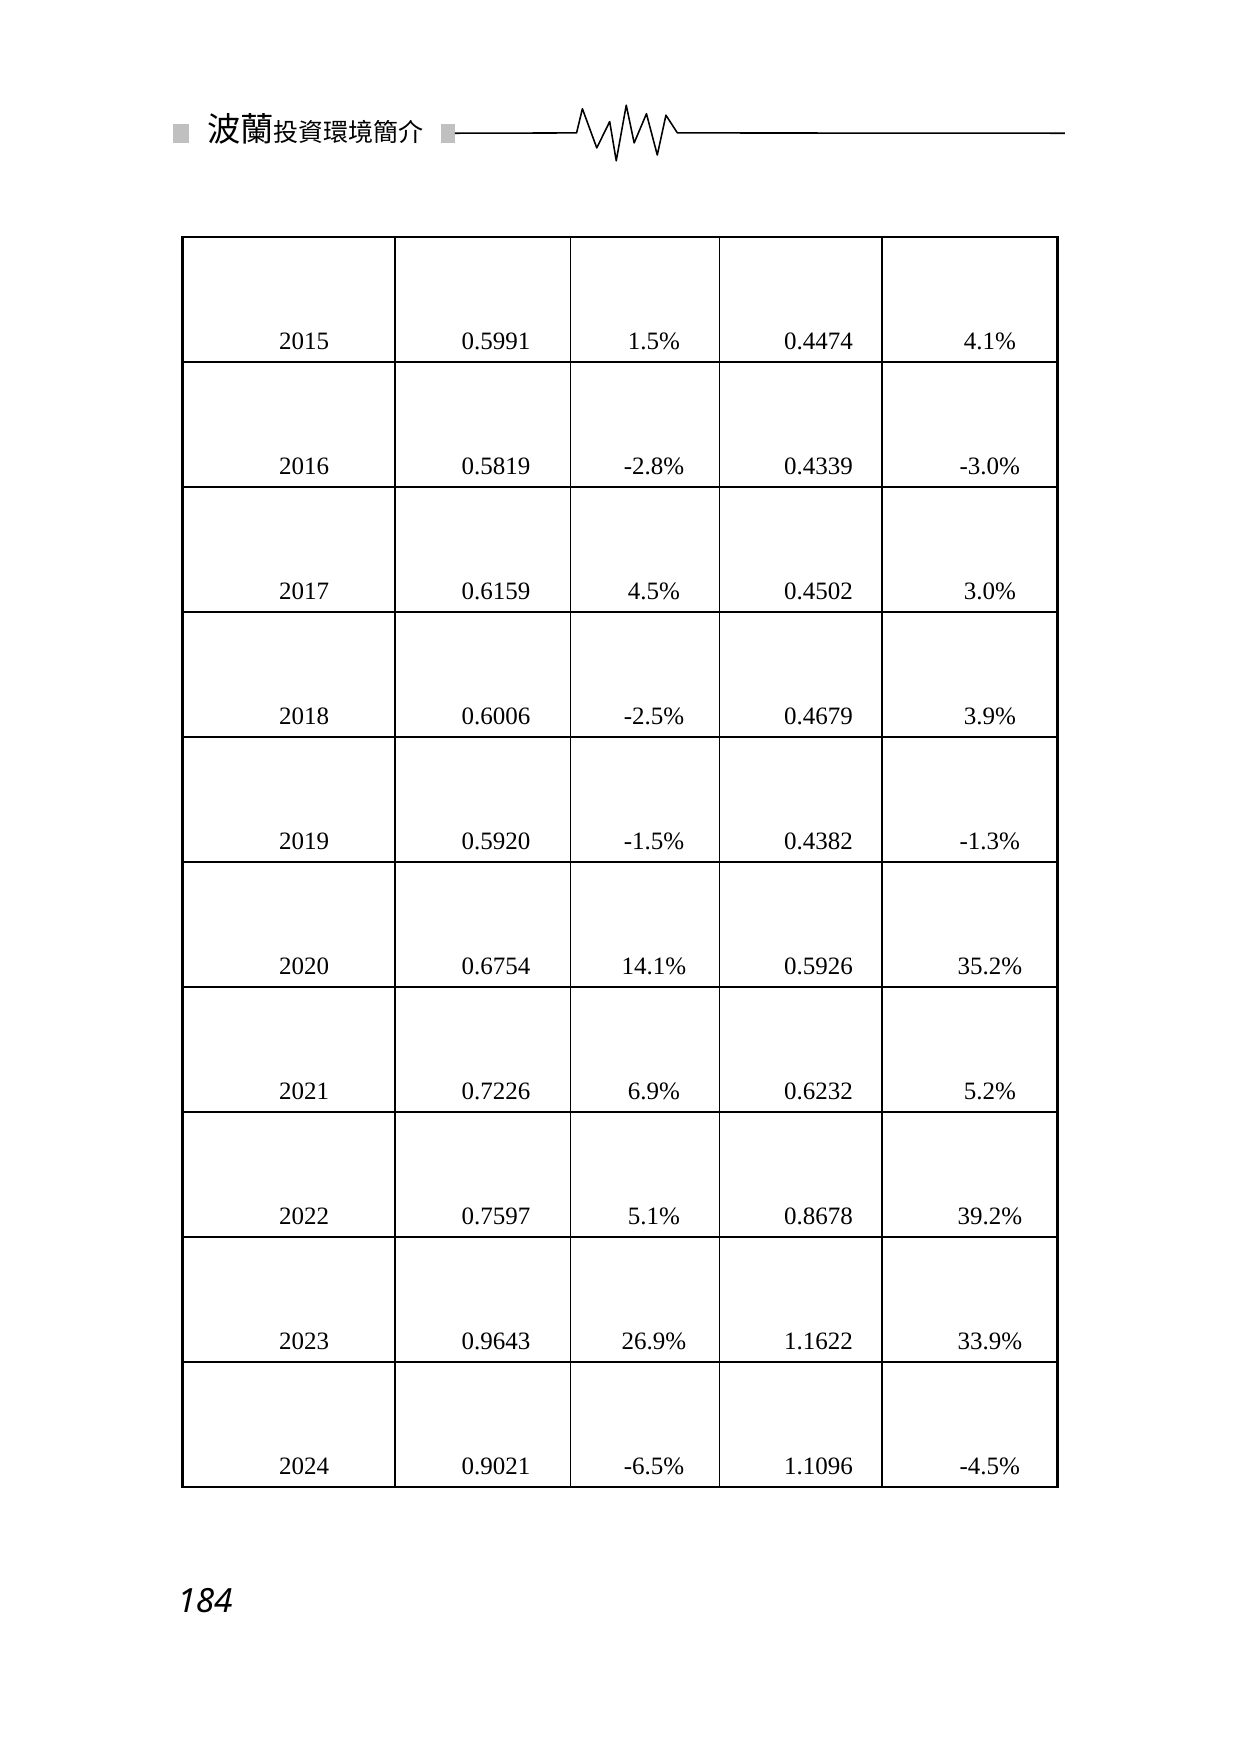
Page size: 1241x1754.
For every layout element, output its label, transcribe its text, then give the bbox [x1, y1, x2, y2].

table_cell 1.1622 [720, 1238, 881, 1361]
table_cell 0.4502 [720, 488, 881, 611]
table_cell 4.5% [571, 488, 719, 611]
table_cell 35.2% [883, 863, 1056, 986]
table_cell -1.3% [883, 738, 1056, 861]
table_cell 0.5920 [396, 738, 570, 861]
table_cell 2024 [184, 1363, 394, 1486]
table_cell 0.4474 [720, 238, 881, 361]
table_cell 4.1% [883, 238, 1056, 361]
table_cell -4.5% [883, 1363, 1056, 1486]
table_cell 0.7226 [396, 988, 570, 1111]
table_cell 6.9% [571, 988, 719, 1111]
table_cell 0.7597 [396, 1113, 570, 1236]
table_cell 39.2% [883, 1113, 1056, 1236]
table_cell -6.5% [571, 1363, 719, 1486]
table_cell 3.9% [883, 613, 1056, 736]
table_cell 5.1% [571, 1113, 719, 1236]
table_cell 14.1% [571, 863, 719, 986]
table_cell 0.6159 [396, 488, 570, 611]
table_cell 0.9643 [396, 1238, 570, 1361]
table_cell 2019 [184, 738, 394, 861]
table_cell 2023 [184, 1238, 394, 1361]
table_cell 0.9021 [396, 1363, 570, 1486]
table_cell 1.5% [571, 238, 719, 361]
table_cell 3.0% [883, 488, 1056, 611]
table_cell 1.1096 [720, 1363, 881, 1486]
table_cell 2017 [184, 488, 394, 611]
table_cell 0.6006 [396, 613, 570, 736]
table_cell 0.6754 [396, 863, 570, 986]
table_cell 2021 [184, 988, 394, 1111]
table_cell 0.5991 [396, 238, 570, 361]
table_cell 2018 [184, 613, 394, 736]
table_cell 2015 [184, 238, 394, 361]
table_cell -1.5% [571, 738, 719, 861]
table_cell -2.5% [571, 613, 719, 736]
table_cell 26.9% [571, 1238, 719, 1361]
table_cell 2016 [184, 363, 394, 486]
table_cell 2022 [184, 1113, 394, 1236]
table_cell 2020 [184, 863, 394, 986]
table_cell 0.4382 [720, 738, 881, 861]
table_cell 0.4679 [720, 613, 881, 736]
table_cell 0.8678 [720, 1113, 881, 1236]
table_cell 0.4339 [720, 363, 881, 486]
table_cell -3.0% [883, 363, 1056, 486]
table_cell 0.5926 [720, 863, 881, 986]
table_cell 0.5819 [396, 363, 570, 486]
table_cell -2.8% [571, 363, 719, 486]
table_cell 0.6232 [720, 988, 881, 1111]
table_cell 5.2% [883, 988, 1056, 1111]
table_cell 33.9% [883, 1238, 1056, 1361]
